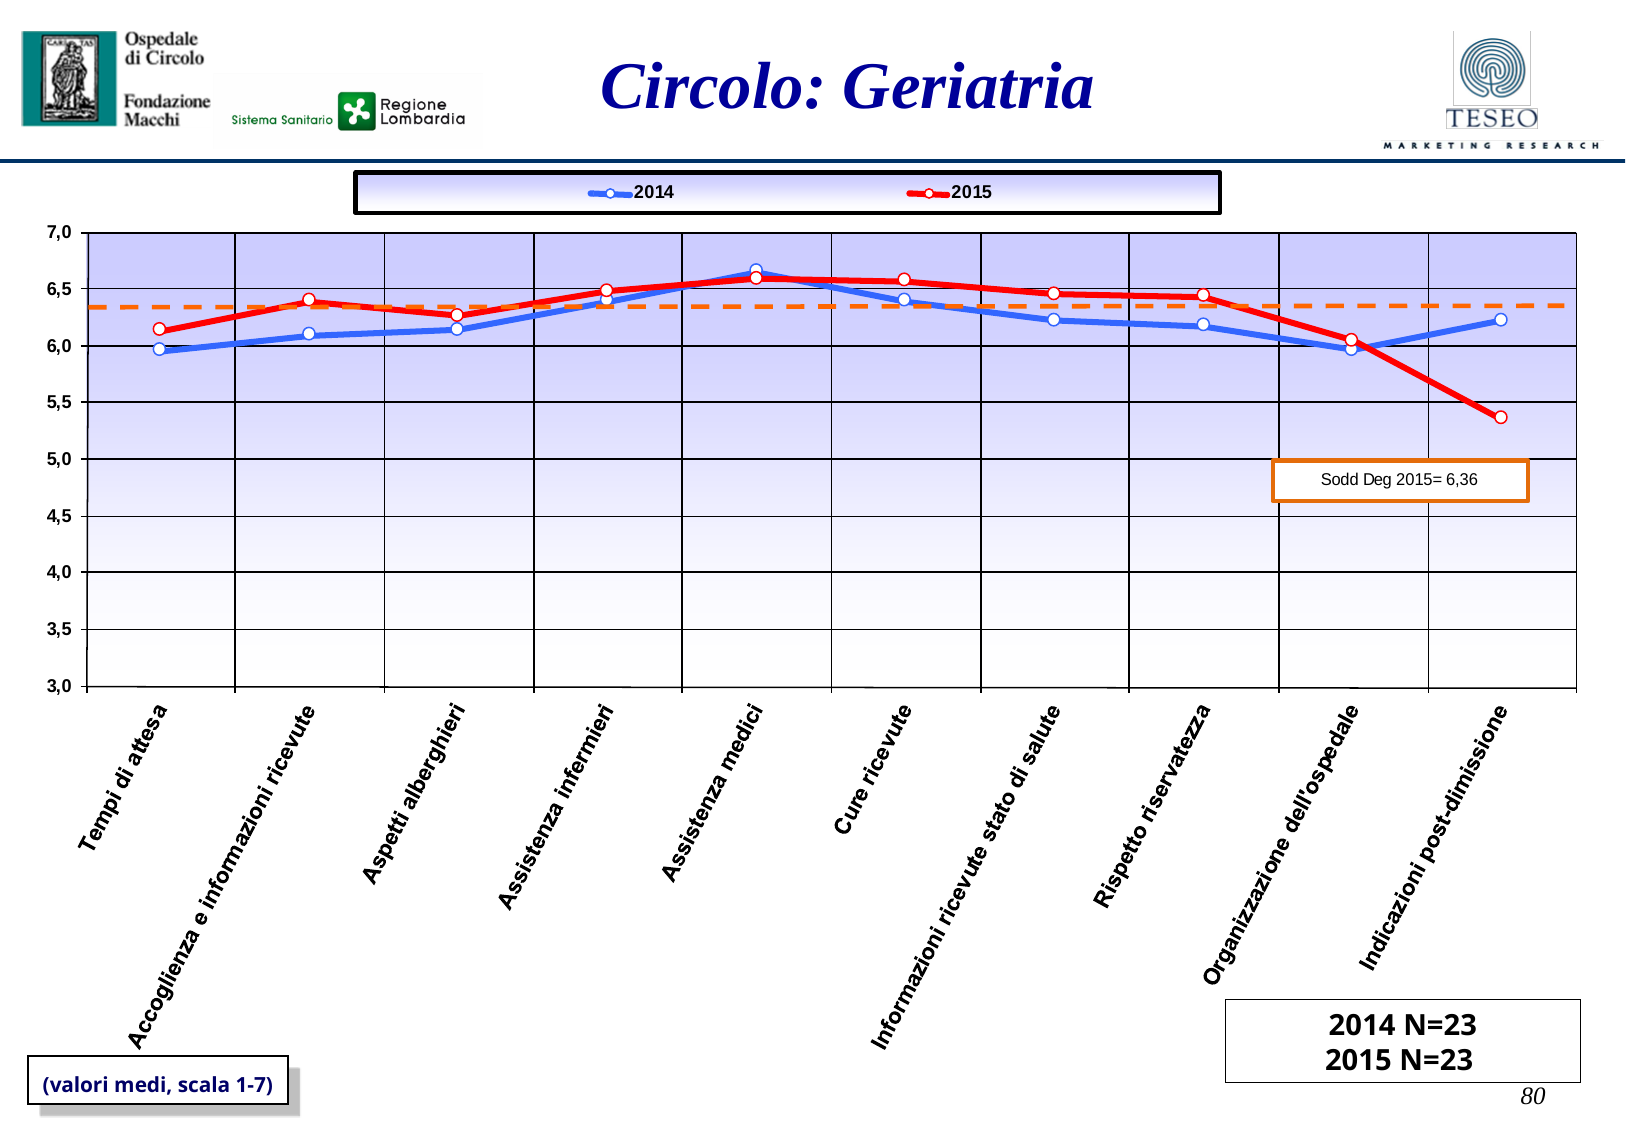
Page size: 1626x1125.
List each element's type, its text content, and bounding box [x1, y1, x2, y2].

picture [21, 31, 483, 149]
text_box (valori medi, scala 1-7) [27, 1083, 288, 1105]
text_box Circolo: Geriatria [304, 18, 1392, 144]
picture [0, 160, 1581, 1083]
picture [1381, 31, 1604, 149]
